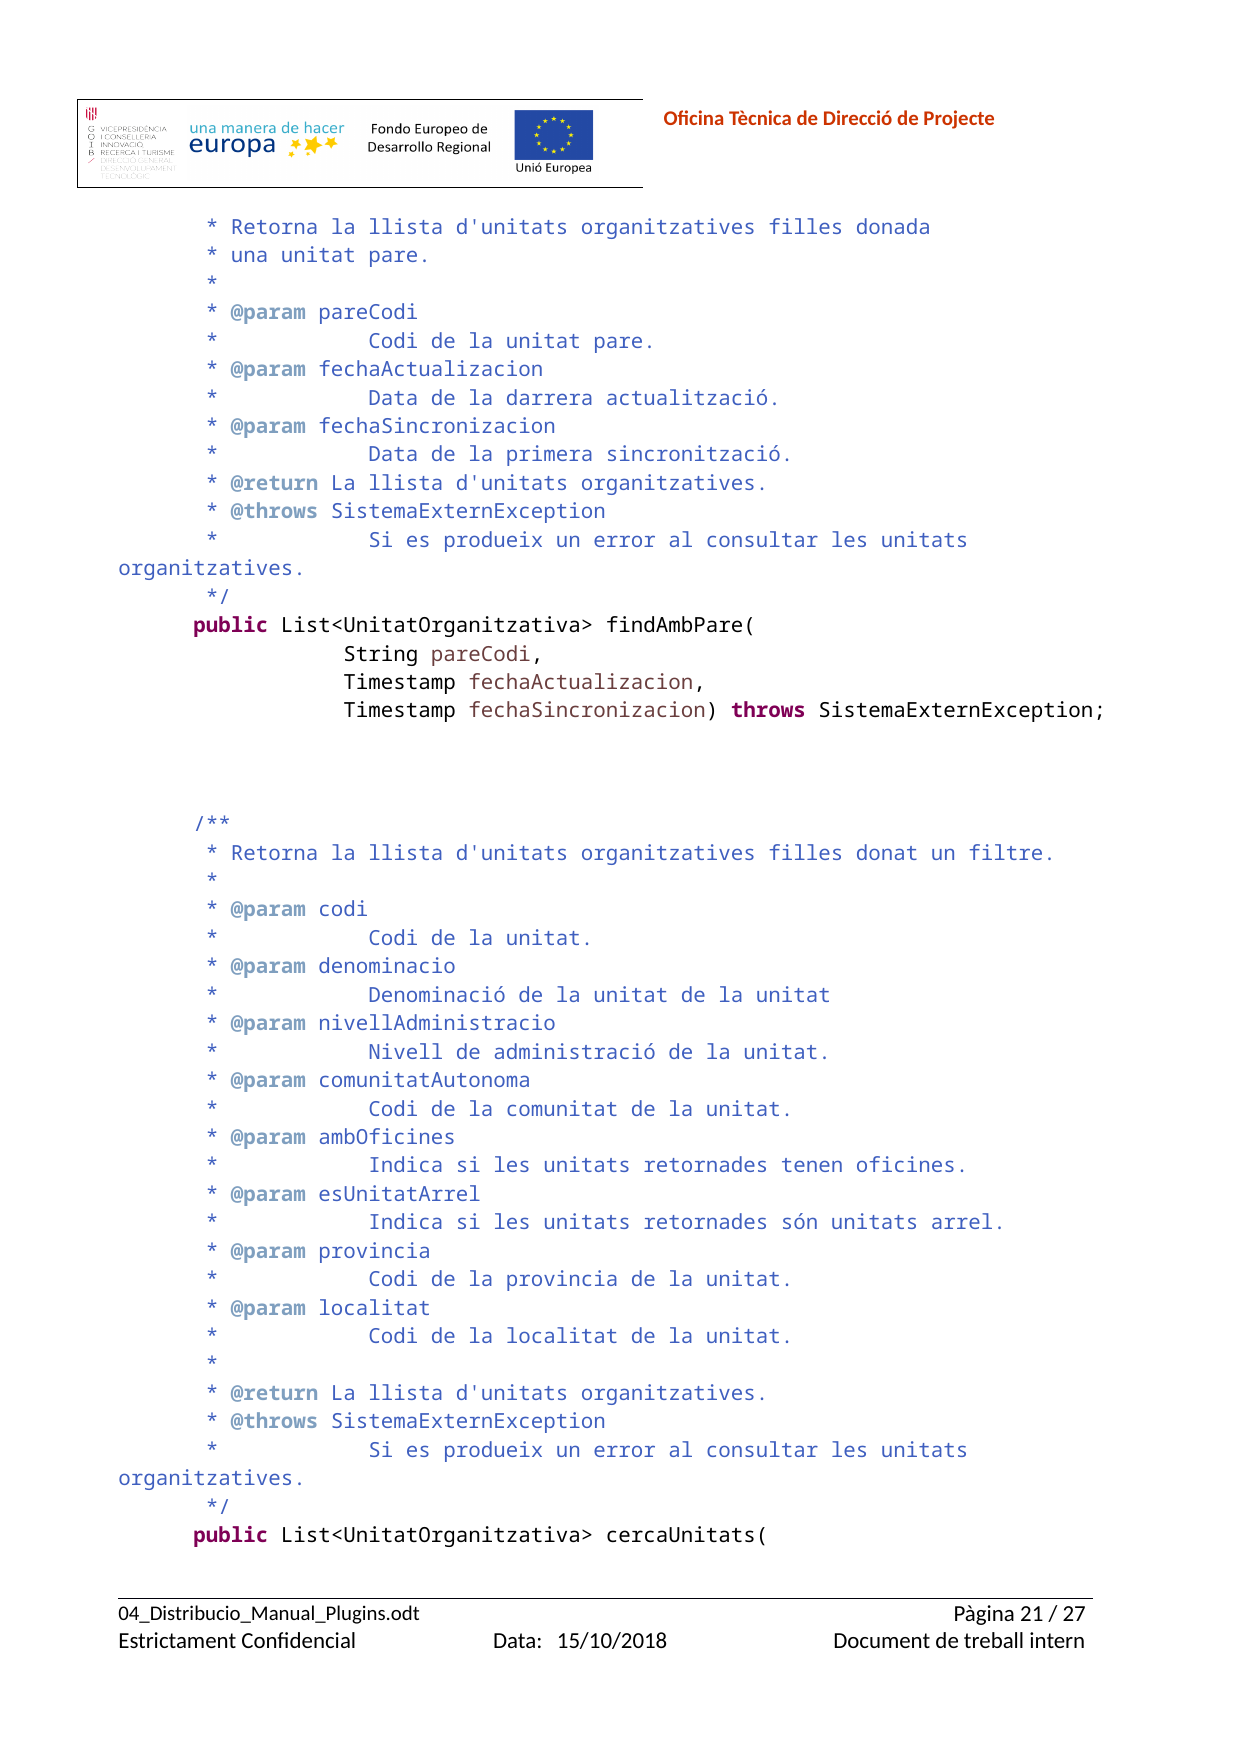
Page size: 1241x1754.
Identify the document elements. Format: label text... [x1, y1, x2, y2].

text * @param esUnitatArrel [118, 1179, 1122, 1207]
text * @param localitat [118, 1293, 1122, 1321]
text * Denominació de la unitat de la unitat [118, 980, 1122, 1008]
text * Codi de la unitat pare. [118, 326, 1122, 354]
text * @param comunitatAutonoma [118, 1065, 1122, 1094]
text public List<UnitatOrganitzativa> findAmbPare( [118, 610, 1122, 639]
text * Retorna la llista d'unitats organitzatives filles donat un filtre. [118, 838, 1122, 866]
text * [118, 269, 1122, 297]
text * @return La llista d'unitats organitzatives. [118, 468, 1122, 496]
text * @throws SistemaExternException [118, 1406, 1122, 1435]
text * una unitat pare. [118, 241, 1122, 269]
text * @param codi [118, 894, 1122, 923]
text * @param fechaActualizacion [118, 354, 1122, 383]
text * Si es produeix un error al consultar les unitats organitzatives. [118, 1435, 1122, 1492]
text /** [118, 809, 1122, 838]
text * @param fechaSincronizacion [118, 411, 1122, 439]
text String pareCodi, [118, 639, 1122, 667]
picture [82, 105, 181, 181]
text * [118, 866, 1122, 894]
text * @param provincia [118, 1236, 1122, 1264]
text * Codi de la localitat de la unitat. [118, 1321, 1122, 1349]
text * @return La llista d'unitats organitzatives. [118, 1378, 1122, 1406]
text * @param pareCodi [118, 297, 1122, 326]
text * Codi de la comunitat de la unitat. [118, 1094, 1122, 1122]
text * Retorna la llista d'unitats organitzatives filles donada [118, 212, 1122, 241]
text * Si es produeix un error al consultar les unitats organitzatives. [118, 525, 1122, 582]
text */ [118, 1492, 1122, 1520]
picture [187, 105, 599, 181]
text * Codi de la provincia de la unitat. [118, 1264, 1122, 1293]
text * @throws SistemaExternException [118, 496, 1122, 525]
text * Nivell de administració de la unitat. [118, 1037, 1122, 1065]
text * Indica si les unitats retornades tenen oficines. [118, 1151, 1122, 1179]
text * Indica si les unitats retornades són unitats arrel. [118, 1207, 1122, 1236]
text public List<UnitatOrganitzativa> cercaUnitats( [118, 1520, 1122, 1549]
text Timestamp fechaSincronizacion) throws SistemaExternException; [118, 696, 1122, 724]
text */ [118, 582, 1122, 610]
text * Codi de la unitat. [118, 923, 1122, 951]
text * Data de la darrera actualització. [118, 383, 1122, 411]
text * [118, 1349, 1122, 1378]
text * @param ambOficines [118, 1122, 1122, 1151]
text Timestamp fechaActualizacion, [118, 667, 1122, 696]
text * Data de la primera sincronització. [118, 439, 1122, 468]
text * @param nivellAdministracio [118, 1008, 1122, 1037]
text * @param denominacio [118, 951, 1122, 980]
